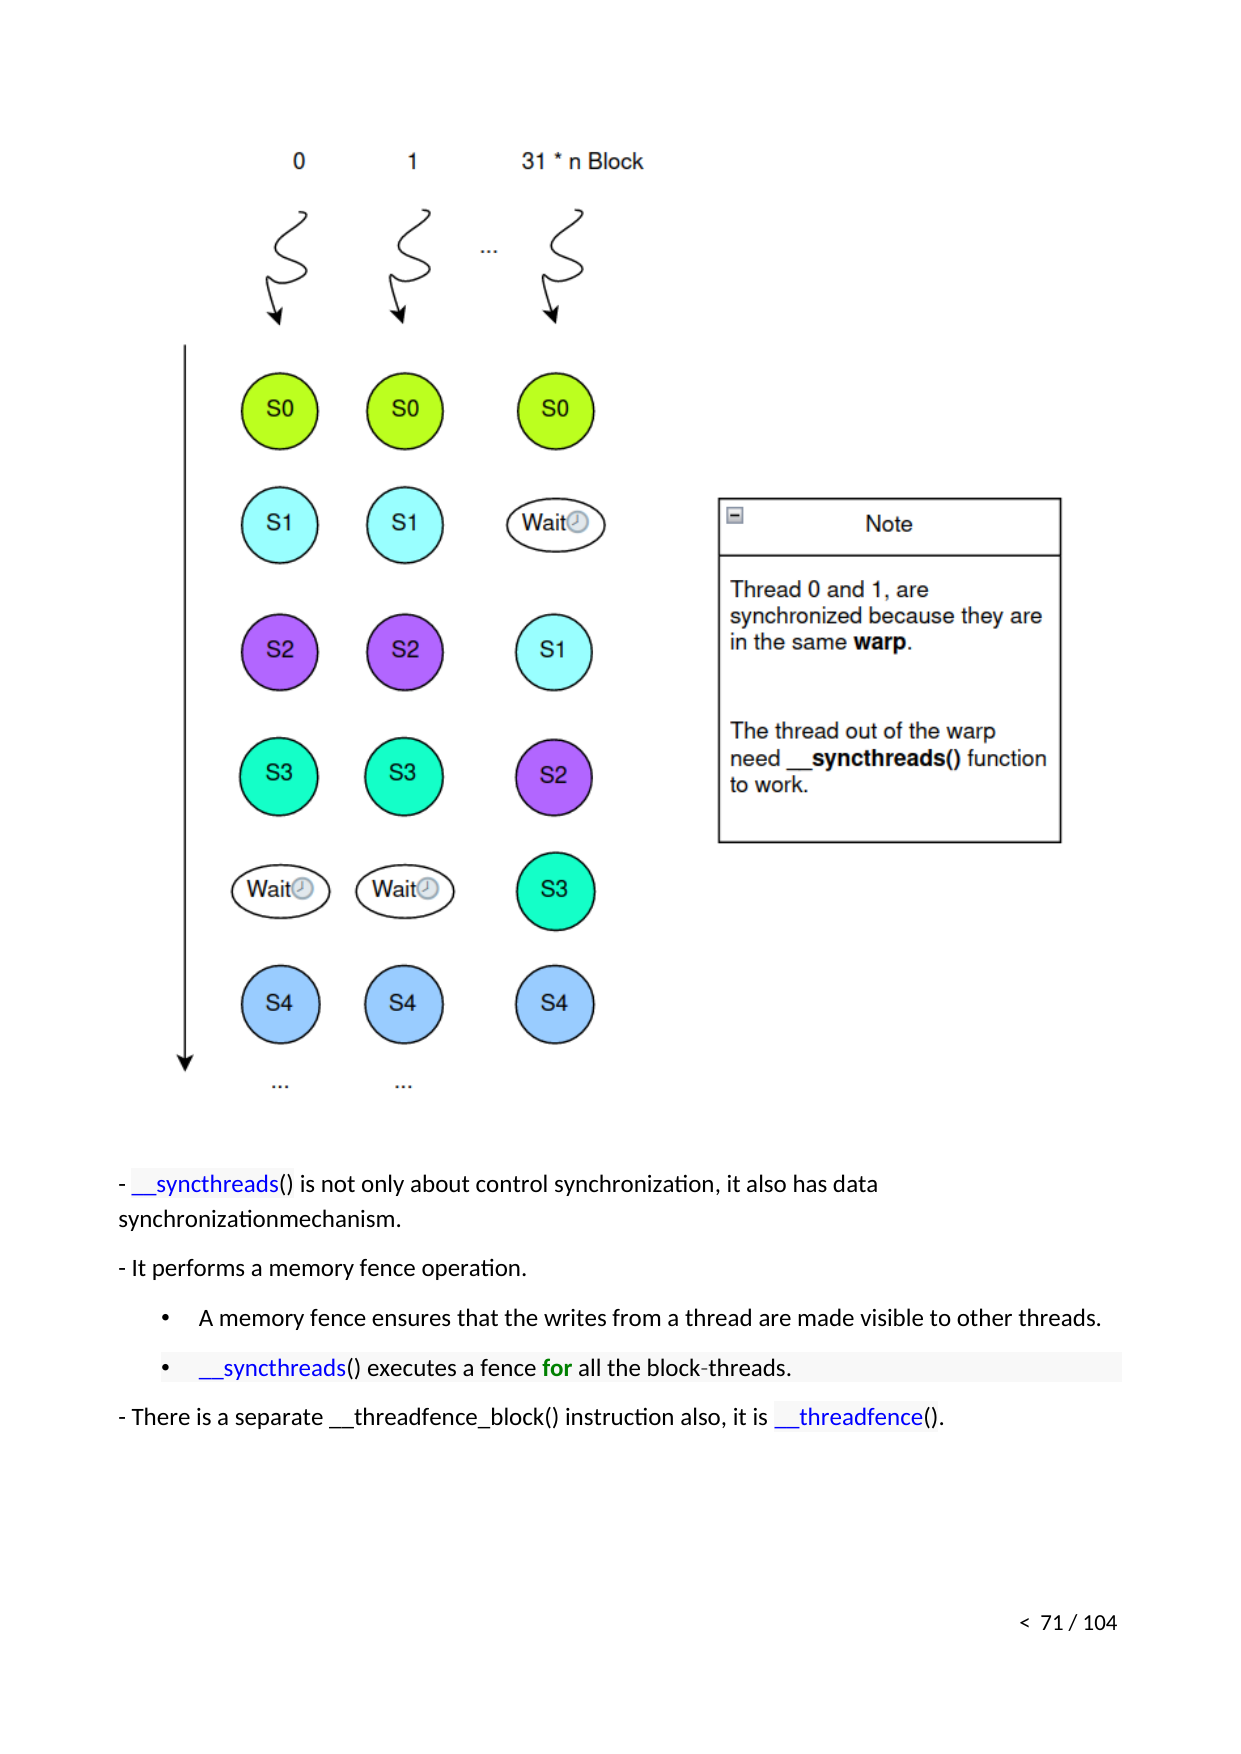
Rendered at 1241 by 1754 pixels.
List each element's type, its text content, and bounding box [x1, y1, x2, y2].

list __syncthreads() executes a fence for all the block-threads. [161, 1352, 1122, 1382]
text - __syncthreads() is not only about control synchronization, it also has data synchronizationmechanism. [118, 1168, 1122, 1233]
text - It performs a memory fence operation. [118, 1253, 1122, 1283]
picture [156, 147, 1085, 1100]
list A memory fence ensures that the writes from a thread are made visible to other threads. [161, 1302, 1122, 1333]
text - There is a separate __threadfence_block() instruction also, it is __threadfence(). [118, 1401, 1122, 1432]
